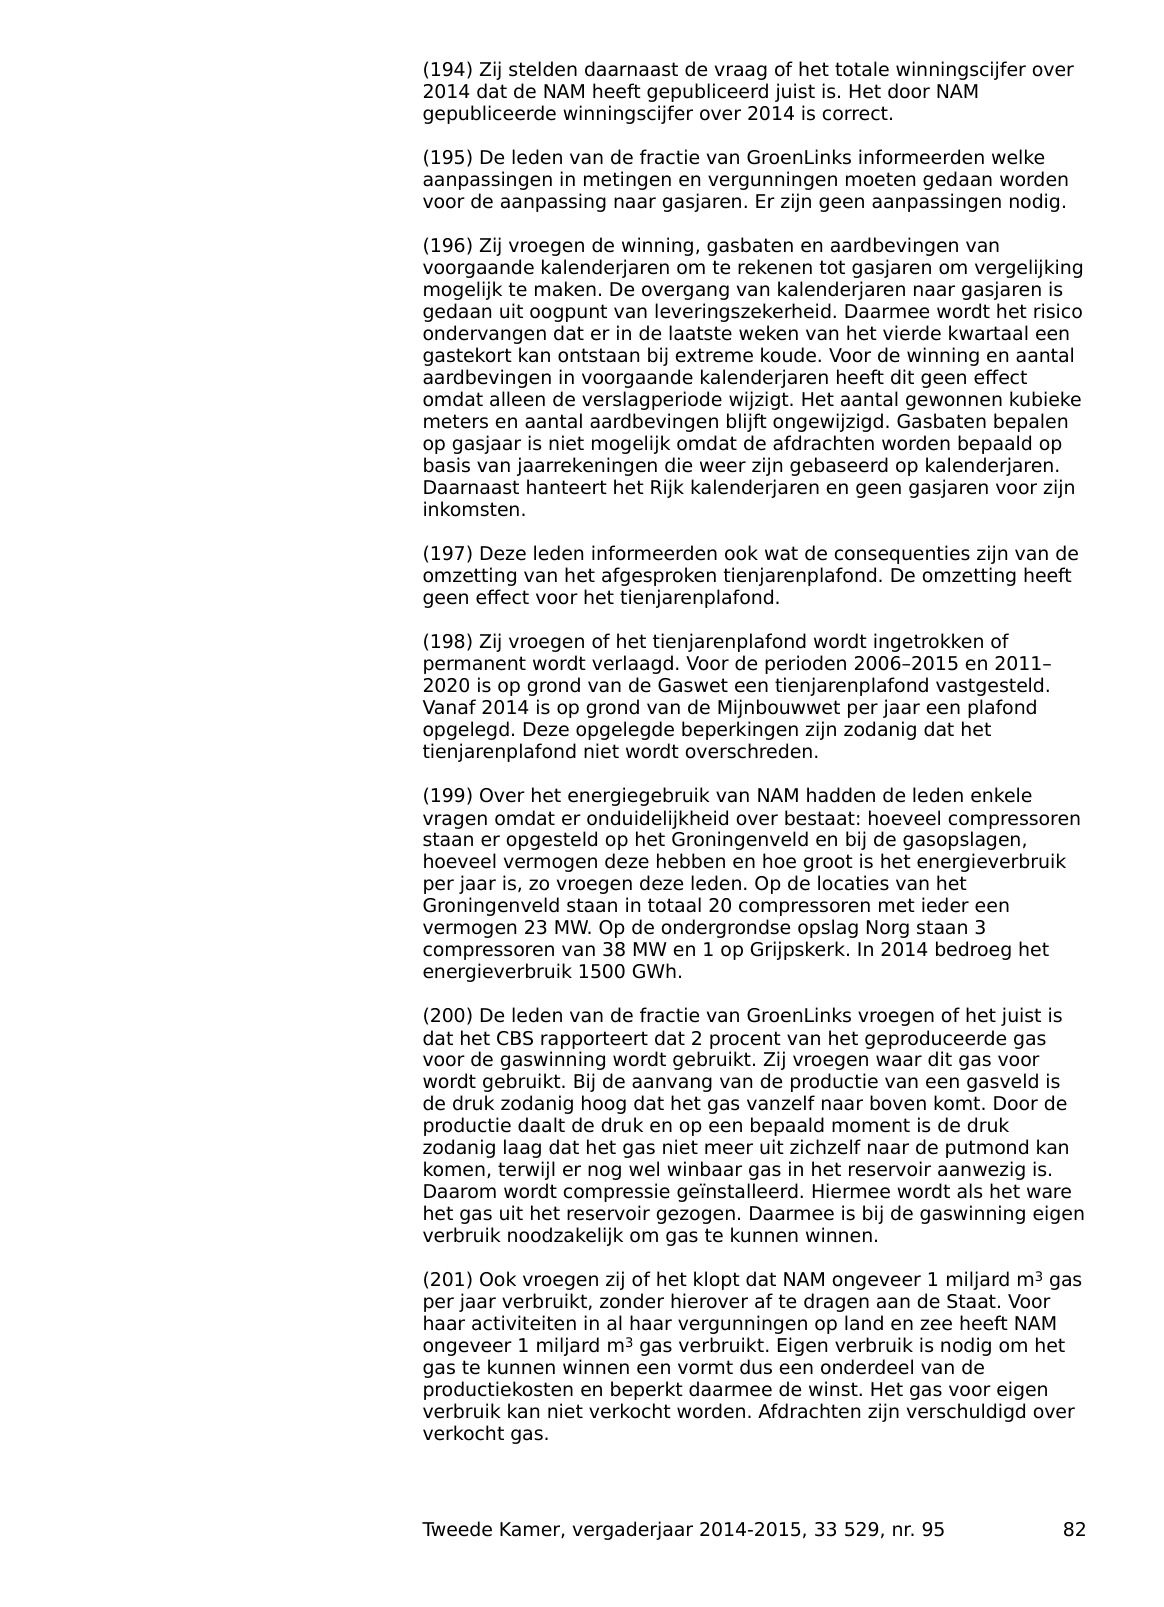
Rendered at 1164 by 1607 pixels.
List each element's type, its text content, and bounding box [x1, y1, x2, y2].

text (200) De leden van de fractie van GroenLinks vroegen of het juist is dat het CBS rapporteert dat 2 procent van het geproduceerde gas voor de gaswinning wordt gebruikt. Zij vroegen waar dit gas voor wordt gebruikt. Bij de aanvang van de productie van een gasveld is de druk zodanig hoog dat het gas vanzelf naar boven komt. Door de productie daalt de druk en op een bepaald moment is de druk zodanig laag dat het gas niet meer uit zichzelf naar de putmond kan komen, terwijl er nog wel winbaar gas in het reservoir aanwezig is. Daarom wordt compressie geïnstalleerd. Hiermee wordt als het ware het gas uit het reservoir gezogen. Daarmee is bij de gaswinning eigen verbruik noodzakelijk om gas te kunnen winnen. [422, 1005, 1087, 1247]
text (199) Over het energiegebruik van NAM hadden de leden enkele vragen omdat er onduidelijkheid over bestaat: hoeveel compressoren staan er opgesteld op het Groningenveld en bij de gasopslagen, hoeveel vermogen deze hebben en hoe groot is het energieverbruik per jaar is, zo vroegen deze leden. Op de locaties van het Groningenveld staan in totaal 20 compressoren met ieder een vermogen 23 MW. Op de ondergrondse opslag Norg staan 3 compressoren van 38 MW en 1 op Grijpskerk. In 2014 bedroeg het energieverbruik 1500 GWh. [422, 785, 1087, 983]
text (197) Deze leden informeerden ook wat de consequenties zijn van de omzetting van het afgesproken tienjarenplafond. De omzetting heeft geen effect voor het tienjarenplafond. [422, 543, 1087, 609]
text (196) Zij vroegen de winning, gasbaten en aardbevingen van voorgaande kalenderjaren om te rekenen tot gasjaren om vergelijking mogelijk te maken. De overgang van kalenderjaren naar gasjaren is gedaan uit oogpunt van leveringszekerheid. Daarmee wordt het risico ondervangen dat er in de laatste weken van het vierde kwartaal een gastekort kan ontstaan bij extreme koude. Voor de winning en aantal aardbevingen in voorgaande kalenderjaren heeft dit geen effect omdat alleen de verslagperiode wijzigt. Het aantal gewonnen kubieke meters en aantal aardbevingen blijft ongewijzigd. Gasbaten bepalen op gasjaar is niet mogelijk omdat de afdrachten worden bepaald op basis van jaarrekeningen die weer zijn gebaseerd op kalenderjaren. Daarnaast hanteert het Rijk kalenderjaren en geen gasjaren voor zijn inkomsten. [422, 235, 1087, 521]
text (201) Ook vroegen zij of het klopt dat NAM ongeveer 1 miljard m3 gas per jaar verbruikt, zonder hierover af te dragen aan de Staat. Voor haar activiteiten in al haar vergunningen op land en zee heeft NAM ongeveer 1 miljard m3 gas verbruikt. Eigen verbruik is nodig om het gas te kunnen winnen een vormt dus een onderdeel van de productiekosten en beperkt daarmee de winst. Het gas voor eigen verbruik kan niet verkocht worden. Afdrachten zijn verschuldigd over verkocht gas. [422, 1269, 1087, 1445]
text (195) De leden van de fractie van GroenLinks informeerden welke aanpassingen in metingen en vergunningen moeten gedaan worden voor de aanpassing naar gasjaren. Er zijn geen aanpassingen nodig. [422, 147, 1087, 213]
text (194) Zij stelden daarnaast de vraag of het totale winningscijfer over 2014 dat de NAM heeft gepubliceerd juist is. Het door NAM gepubliceerde winningscijfer over 2014 is correct. [422, 59, 1087, 125]
text (198) Zij vroegen of het tienjarenplafond wordt ingetrokken of permanent wordt verlaagd. Voor de perioden 2006–2015 en 2011–2020 is op grond van de Gaswet een tienjarenplafond vastgesteld. Vanaf 2014 is op grond van de Mijnbouwwet per jaar een plafond opgelegd. Deze opgelegde beperkingen zijn zodanig dat het tienjarenplafond niet wordt overschreden. [422, 631, 1087, 763]
